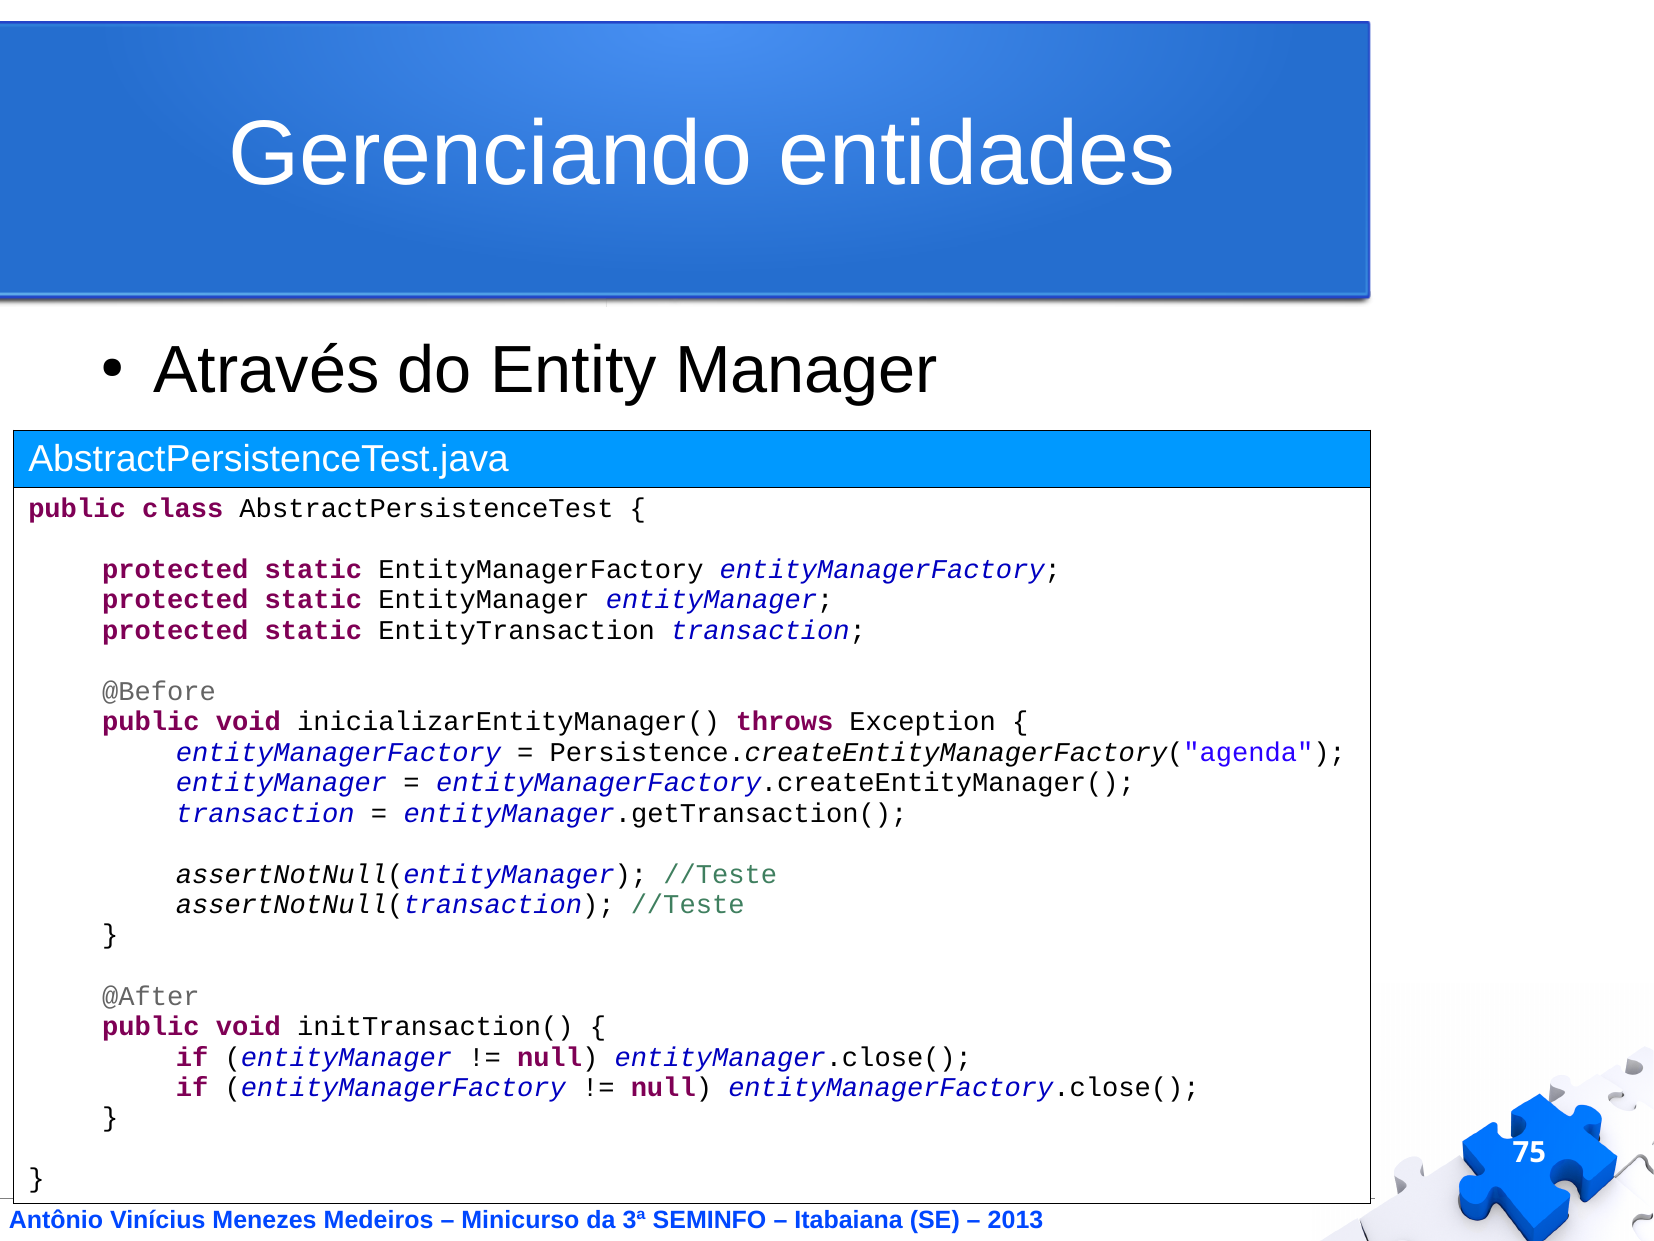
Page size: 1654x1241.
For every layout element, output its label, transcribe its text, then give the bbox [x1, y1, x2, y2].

picture [1311, 983, 1654, 1241]
list Através do Entity Manager [82, 332, 1356, 430]
picture [0, 21, 1375, 307]
table_cell public class AbstractPersistenceTest { protected static EntityManagerFactory entityManagerFactory; protected static EntityManager entityManager; protected static EntityTransaction transaction; @Before public void inicializarEntityManager() throws Exception { entityManagerFactory = Persistence.createEntityManagerFactory("agenda"); entityManager = entityManagerFactory.createEntityManager(); transaction = entityManager.getTransaction(); assertNotNull(entityManager); //Teste assertNotNull(transaction); //Teste } @After public void initTransaction() { if (entityManager != null) entityManager.close(); if (entityManagerFactory != null) entityManagerFactory.close(); } } [14, 488, 1370, 1203]
title Gerenciando entidades [82, 49, 1323, 257]
table_header AbstractPersistenceTest.java [14, 431, 1370, 487]
